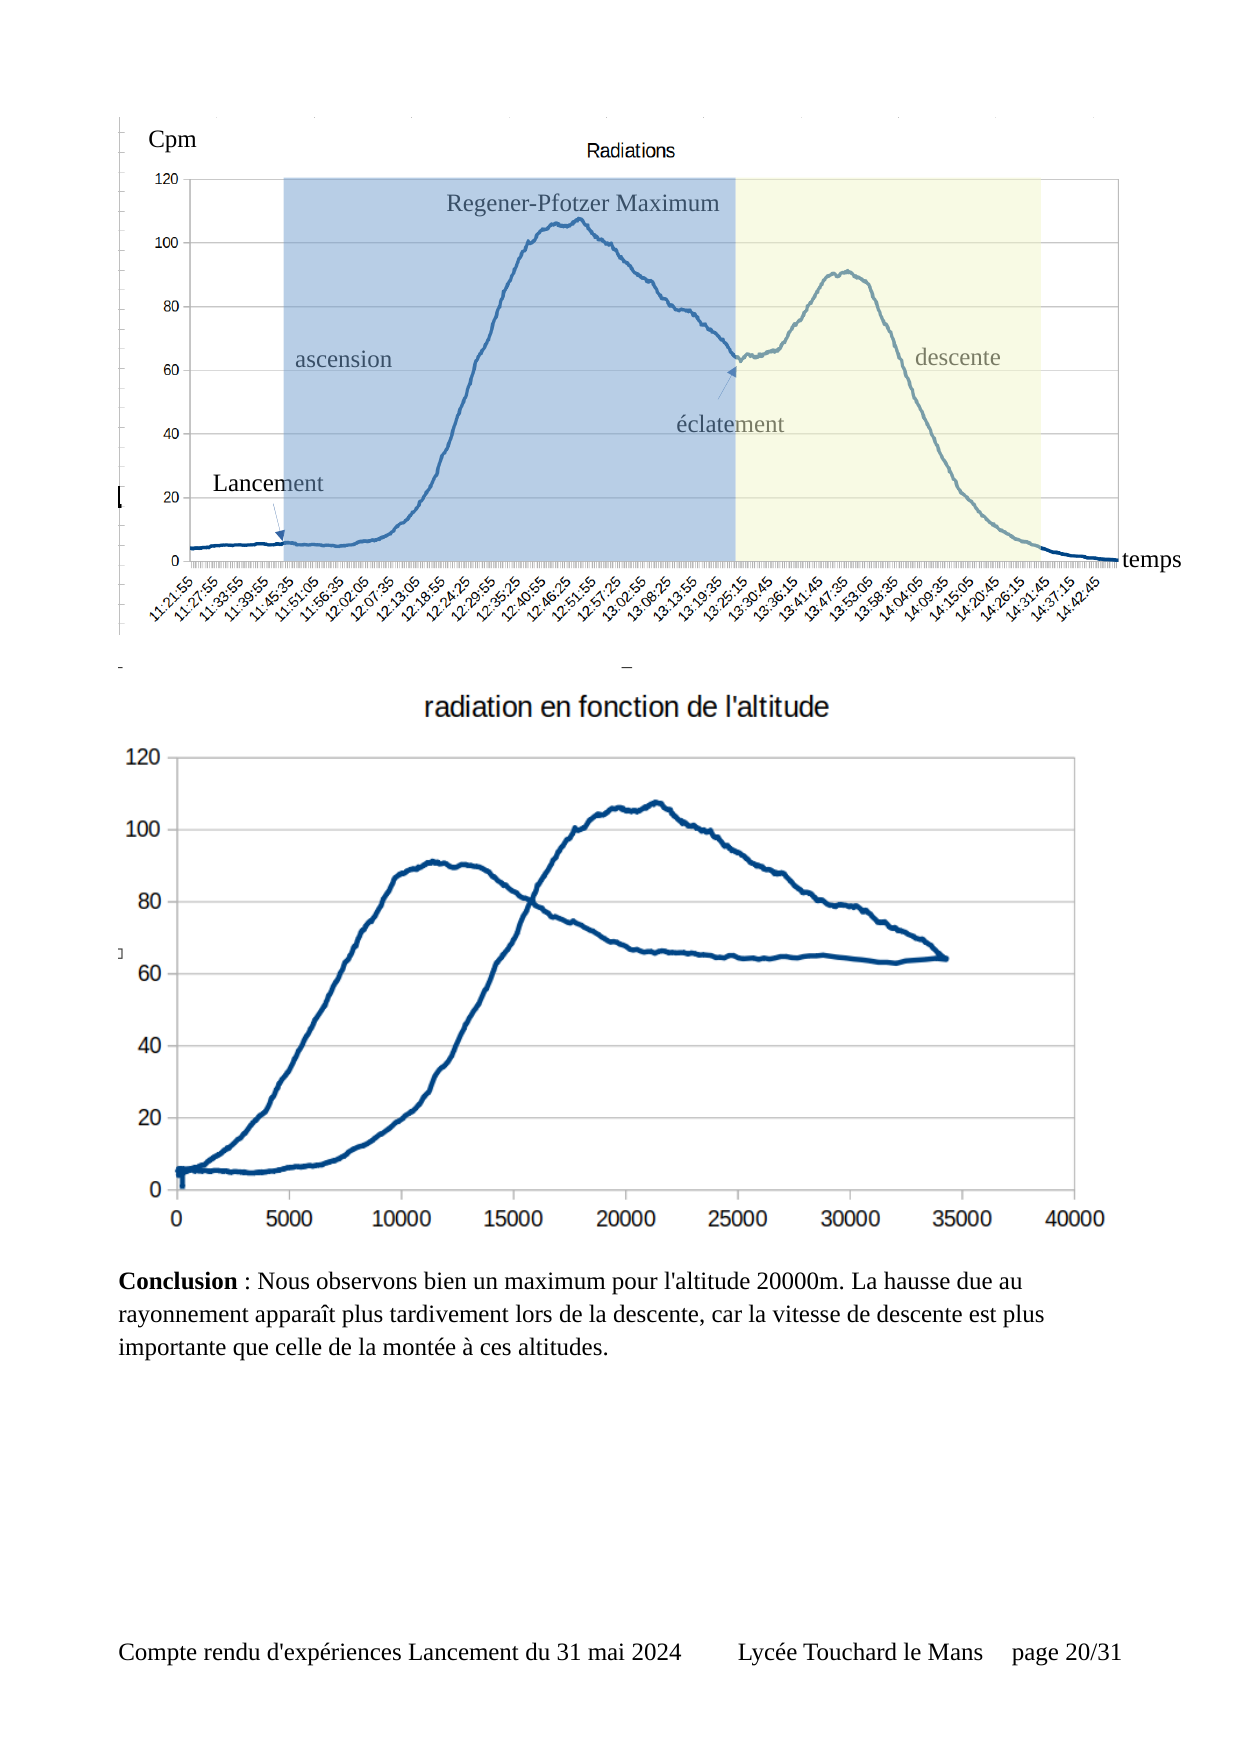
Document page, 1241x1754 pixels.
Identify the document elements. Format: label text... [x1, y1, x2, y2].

picture [118, 117, 1123, 635]
text Conclusion : Nous observons bien un maximum pour l'altitude 20000m. La hausse due au rayonnement apparaît plus tardivement lors de la descente, car la vitesse de descente est plus importante que celle de la montée à ces altitudes. [118, 1266, 1122, 1361]
picture [118, 667, 1123, 1237]
